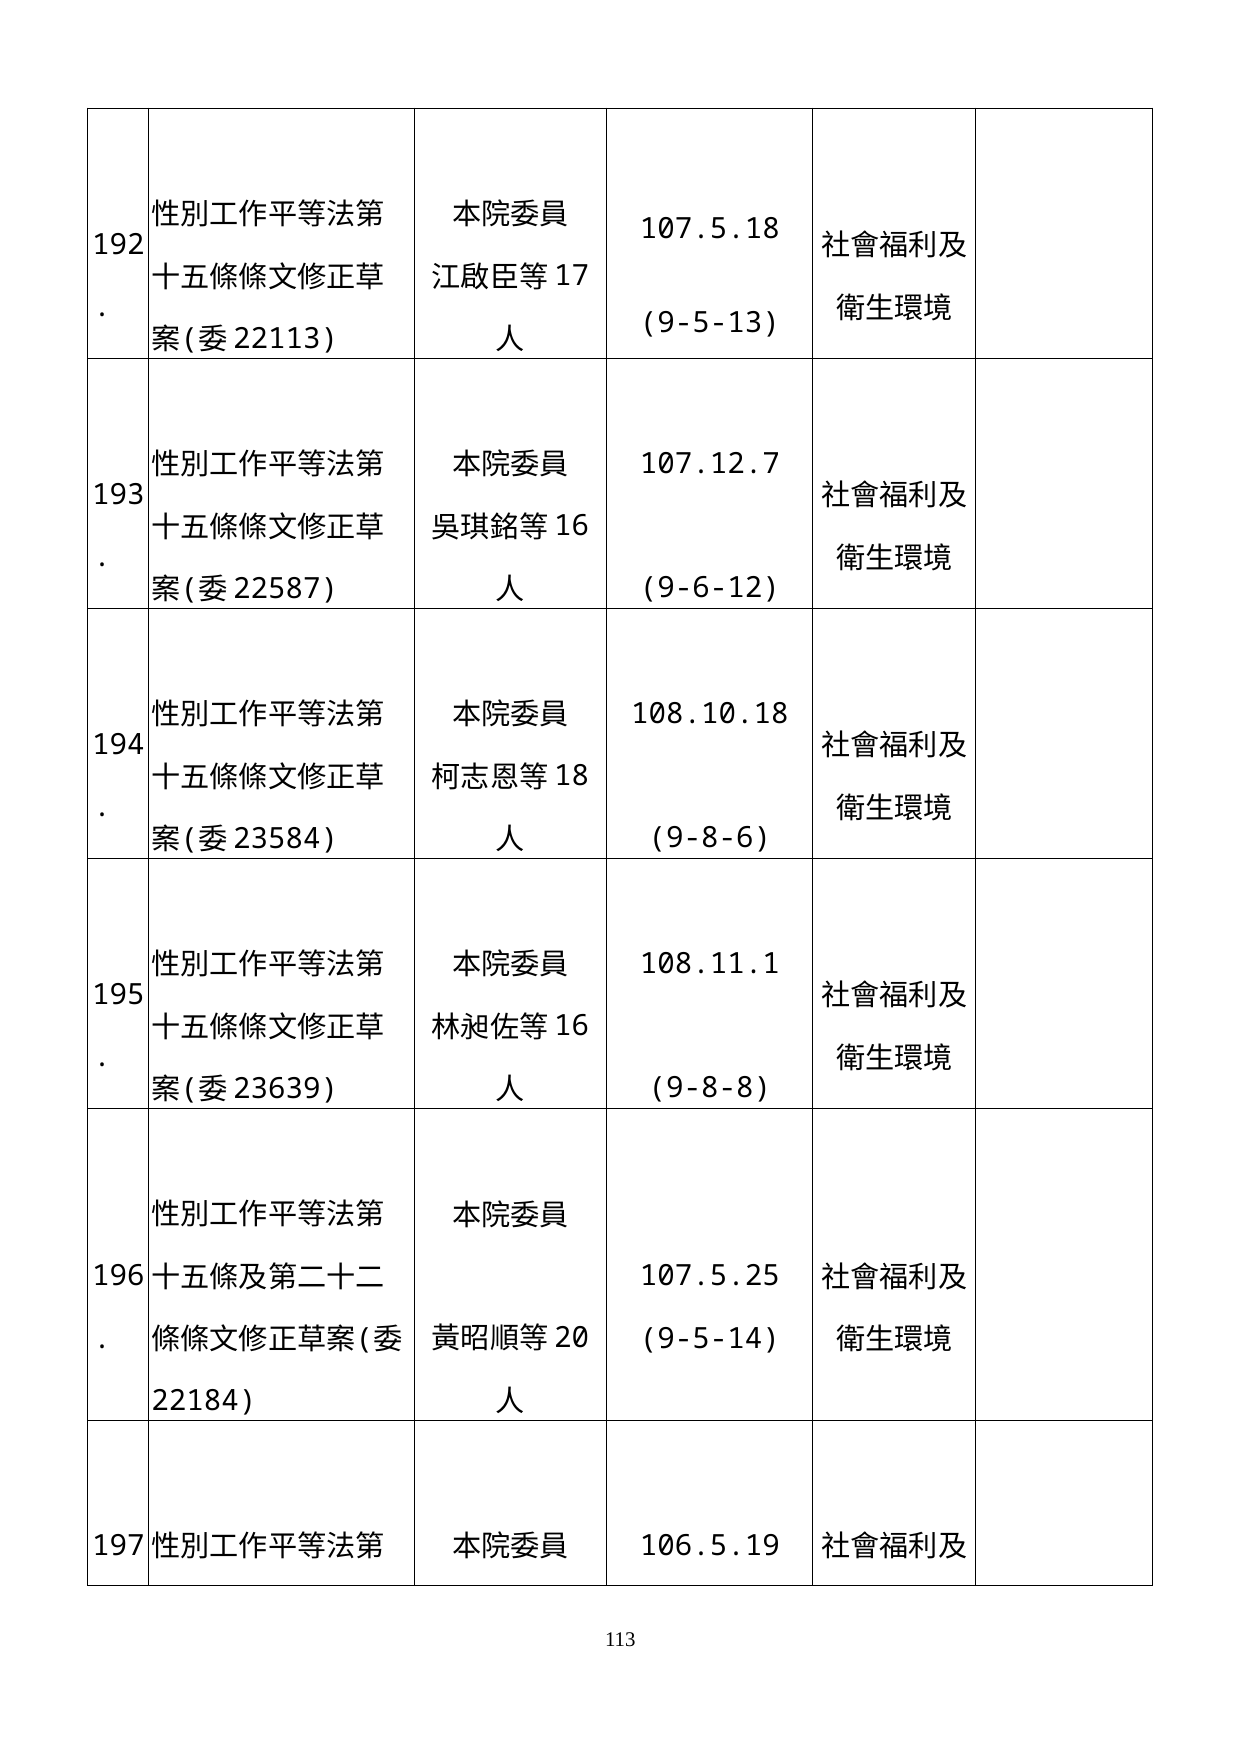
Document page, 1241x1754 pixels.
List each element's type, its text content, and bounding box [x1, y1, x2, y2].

table_cell 本院委員 吳琪銘等16人 [415, 359, 606, 608]
table_cell 性別工作平等法第十五條條文修正草案(委22113) [149, 109, 414, 358]
table_cell 社會福利及衛生環境 [813, 609, 975, 858]
table_cell [976, 859, 1152, 1108]
table_cell [88, 1109, 148, 1420]
table_cell [976, 109, 1152, 358]
table_cell [976, 609, 1152, 858]
table_cell 性別工作平等法第十五條及第二十二條條文修正草案(委22184) [149, 1109, 414, 1420]
table_cell 108.11.1 (9-8-8) [607, 859, 812, 1108]
table_cell [88, 359, 148, 608]
table_cell 本院委員 [415, 1421, 606, 1584]
table_cell 社會福利及衛生環境 [813, 1109, 975, 1420]
table_cell 性別工作平等法第 [149, 1421, 414, 1584]
table_cell 社會福利及衛生環境 [813, 359, 975, 608]
table_cell 社會福利及衛生環境 [813, 109, 975, 358]
table_cell 社會福利及衛生環境 [813, 859, 975, 1108]
table_cell 本院委員 柯志恩等18人 [415, 609, 606, 858]
table_cell 106.5.19 [607, 1421, 812, 1584]
table_cell 107.12.7 (9-6-12) [607, 359, 812, 608]
table_cell [88, 1421, 148, 1584]
table_cell 性別工作平等法第十五條條文修正草案(委22587) [149, 359, 414, 608]
table_cell [88, 859, 148, 1108]
table_cell [976, 1109, 1152, 1420]
table_cell 社會福利及 [813, 1421, 975, 1584]
table_cell 本院委員 黃昭順等20人 [415, 1109, 606, 1420]
table_cell 本院委員 林昶佐等16人 [415, 859, 606, 1108]
table_cell 性別工作平等法第十五條條文修正草案(委23584) [149, 609, 414, 858]
table_cell [976, 359, 1152, 608]
table_cell 本院委員 江啟臣等17人 [415, 109, 606, 358]
table_cell [88, 609, 148, 858]
table_cell [88, 109, 148, 358]
table_cell 107.5.18 (9-5-13) [607, 109, 812, 358]
table_cell 108.10.18 (9-8-6) [607, 609, 812, 858]
table_cell 107.5.25 (9-5-14) [607, 1109, 812, 1420]
table_cell [976, 1421, 1152, 1584]
table_cell 性別工作平等法第十五條條文修正草案(委23639) [149, 859, 414, 1108]
